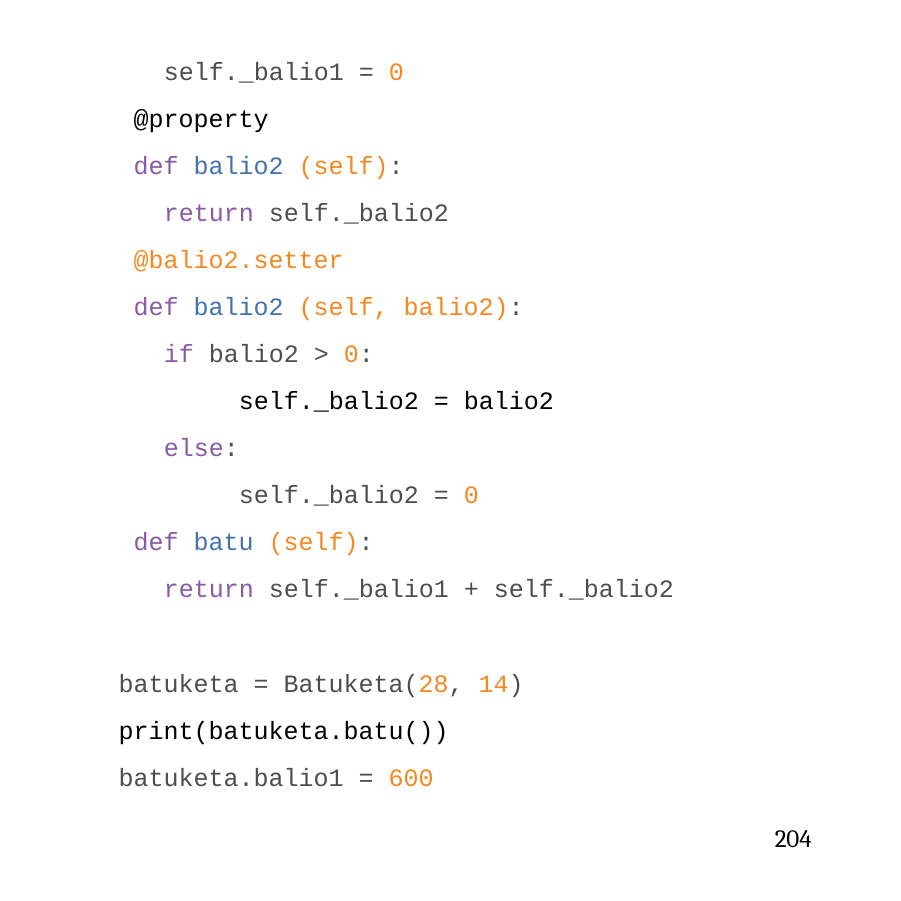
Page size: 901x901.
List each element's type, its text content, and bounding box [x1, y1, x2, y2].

text return self._balio1 + self._balio2 [118, 577, 811, 605]
text else: [118, 436, 811, 464]
text batuketa.balio1 = 600 [118, 765, 811, 794]
text @balio2.setter [118, 247, 811, 276]
text def batu (self): [118, 530, 811, 558]
text @property [118, 106, 811, 134]
text def balio2 (self, balio2): [118, 294, 811, 323]
text self._balio1 = 0 [118, 59, 811, 87]
text self._balio2 = balio2 [118, 389, 811, 417]
text batuketa = Batuketa(28, 14) [118, 671, 811, 699]
text print(batuketa.batu()) [118, 718, 811, 747]
text self._balio2 = 0 [118, 483, 811, 511]
text def balio2 (self): [118, 153, 811, 182]
text if balio2 > 0: [118, 342, 811, 370]
text return self._balio2 [118, 200, 811, 229]
